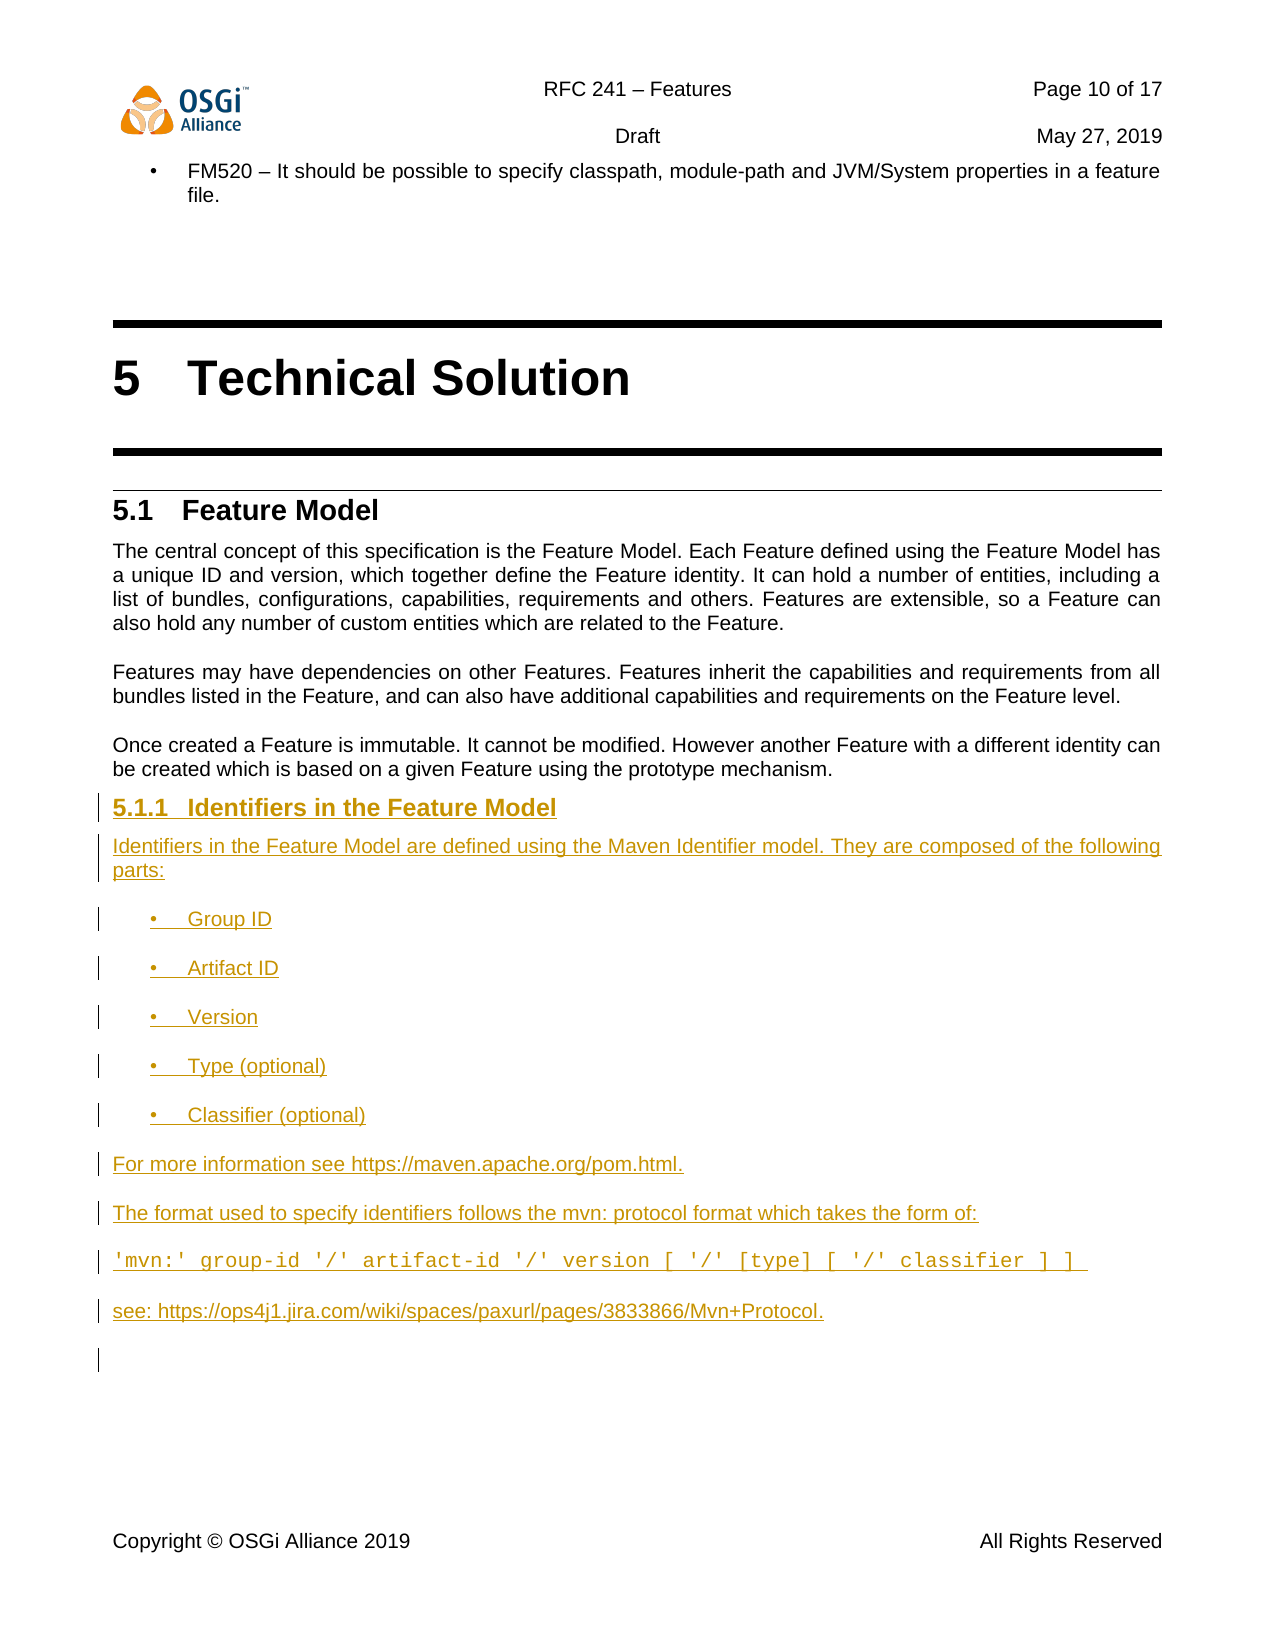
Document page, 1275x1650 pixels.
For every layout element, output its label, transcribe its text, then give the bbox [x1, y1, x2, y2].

list Version [150, 1005, 1162, 1029]
text The central concept of this specification is the Feature Model. Each Feature defined using the Feature Model has a unique ID and version, which together define the Feature identity. It can hold a number of entities, including a list of bundles, configurations, capabilities, requirements and others. Features are extensible, so a Feature can also hold any number of custom entities which are related to the Feature. [112, 539, 1162, 634]
text Once created a Feature is immutable. It cannot be modified. However another Feature with a different identity can be created which is based on a given Feature using the prototype mechanism. [112, 732, 1162, 780]
text parts: [112, 856, 1162, 882]
subtitle Identifiers in the Feature Model [112, 793, 1162, 822]
text see: https://ops4j1.jira.com/wiki/spaces/paxurl/pages/3833866/Mvn+Protocol. [112, 1299, 1162, 1323]
text For more information see https://maven.apache.org/pom.html. [112, 1152, 1162, 1176]
picture [113, 78, 257, 142]
subtitle Technical Solution [112, 321, 1162, 456]
list Classifier (optional) [150, 1103, 1162, 1127]
text The format used to specify identifiers follows the mvn: protocol format which takes the form of: [112, 1201, 1162, 1225]
text Features may have dependencies on other Features. Features inherit the capabilities and requirements from all bundles listed in the Feature, and can also have additional capabilities and requirements on the Feature level. [112, 659, 1162, 707]
list Artifact ID [150, 956, 1162, 980]
text Identifiers in the Feature Model are defined using the Maven Identifier model. They are composed of the following [112, 834, 1162, 855]
list Type (optional) [150, 1054, 1162, 1078]
text 'mvn:' group-id '/' artifact-id '/' version [ '/' [type] [ '/' classifier ] ] [112, 1250, 1162, 1274]
list FM520 – It should be possible to specify classpath, module-path and JVM/System properties in a feature file. [150, 159, 1162, 207]
list Group ID [150, 907, 1162, 931]
subtitle Feature Model [112, 491, 1162, 526]
